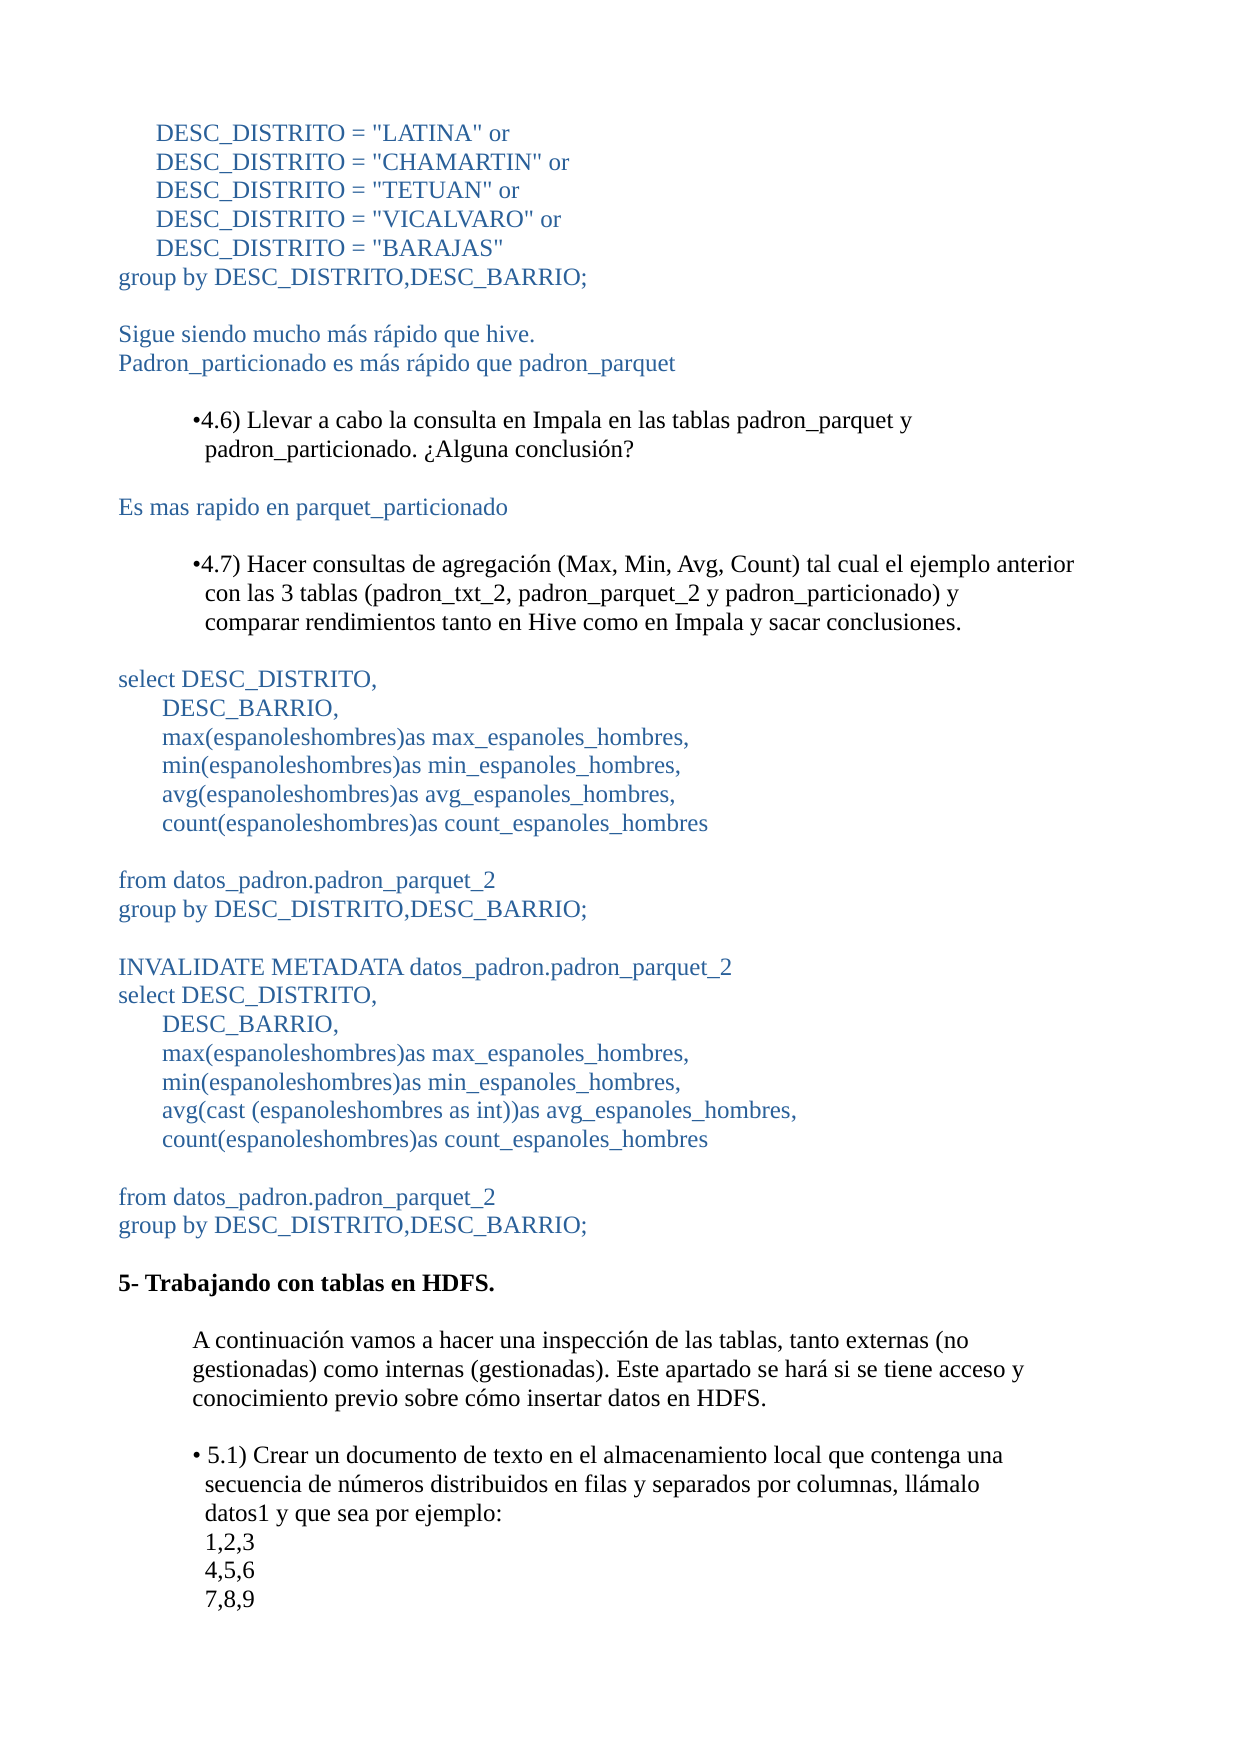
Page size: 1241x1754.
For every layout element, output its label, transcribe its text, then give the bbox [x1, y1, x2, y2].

text Sigue siendo mucho más rápido que hive. [118, 319, 1122, 348]
text Es mas rapido en parquet_particionado [118, 492, 1122, 521]
text from datos_padron.padron_parquet_2 [118, 866, 1122, 894]
text DESC_DISTRITO = "VICALVARO" or [118, 204, 1122, 233]
text 7,8,9 [118, 1584, 1122, 1613]
text count(espanoleshombres)as count_espanoles_hombres [118, 808, 1122, 837]
text DESC_DISTRITO = "TETUAN" or [118, 176, 1122, 204]
text DESC_BARRIO, [118, 693, 1122, 722]
text min(espanoleshombres)as min_espanoles_hombres, [118, 751, 1122, 779]
text • 5.1) Crear un documento de texto en el almacenamiento local que contenga una [118, 1441, 1122, 1469]
text max(espanoleshombres)as max_espanoles_hombres, [118, 1038, 1122, 1067]
text 1,2,3 [118, 1527, 1122, 1556]
text Padron_particionado es más rápido que padron_parquet [118, 348, 1122, 377]
text datos1 y que sea por ejemplo: [118, 1498, 1122, 1527]
text max(espanoleshombres)as max_espanoles_hombres, [118, 722, 1122, 751]
text select DESC_DISTRITO, [118, 664, 1122, 693]
text avg(cast (espanoleshombres as int))as avg_espanoles_hombres, [118, 1096, 1122, 1124]
text avg(espanoleshombres)as avg_espanoles_hombres, [118, 779, 1122, 808]
text •4.7) Hacer consultas de agregación (Max, Min, Avg, Count) tal cual el ejemplo anterior [118, 549, 1122, 578]
text A continuación vamos a hacer una inspección de las tablas, tanto externas (no [118, 1326, 1122, 1354]
text DESC_DISTRITO = "BARAJAS" [118, 233, 1122, 262]
text min(espanoleshombres)as min_espanoles_hombres, [118, 1067, 1122, 1096]
text gestionadas) como internas (gestionadas). Este apartado se hará si se tiene acceso y conocimiento previo sobre cómo insertar datos en HDFS. [118, 1354, 1122, 1412]
text INVALIDATE METADATA datos_padron.padron_parquet_2 [118, 952, 1122, 981]
text padron_particionado. ¿Alguna conclusión? [118, 434, 1122, 463]
text select DESC_DISTRITO, [118, 981, 1122, 1009]
text DESC_DISTRITO = "CHAMARTIN" or [118, 147, 1122, 176]
text DESC_BARRIO, [118, 1009, 1122, 1038]
text •4.6) Llevar a cabo la consulta en Impala en las tablas padron_parquet y [118, 406, 1122, 434]
text group by DESC_DISTRITO,DESC_BARRIO; [118, 894, 1122, 923]
text from datos_padron.padron_parquet_2 [118, 1182, 1122, 1211]
text comparar rendimientos tanto en Hive como en Impala y sacar conclusiones. [118, 607, 1122, 636]
text 5- Trabajando con tablas en HDFS. [118, 1268, 1122, 1297]
text group by DESC_DISTRITO,DESC_BARRIO; [118, 1211, 1122, 1239]
text 4,5,6 [118, 1556, 1122, 1584]
text secuencia de números distribuidos en filas y separados por columnas, llámalo [118, 1469, 1122, 1498]
text con las 3 tablas (padron_txt_2, padron_parquet_2 y padron_particionado) y [118, 578, 1122, 607]
text group by DESC_DISTRITO,DESC_BARRIO; [118, 262, 1122, 291]
text count(espanoleshombres)as count_espanoles_hombres [118, 1124, 1122, 1153]
text DESC_DISTRITO = "LATINA" or [118, 118, 1122, 147]
